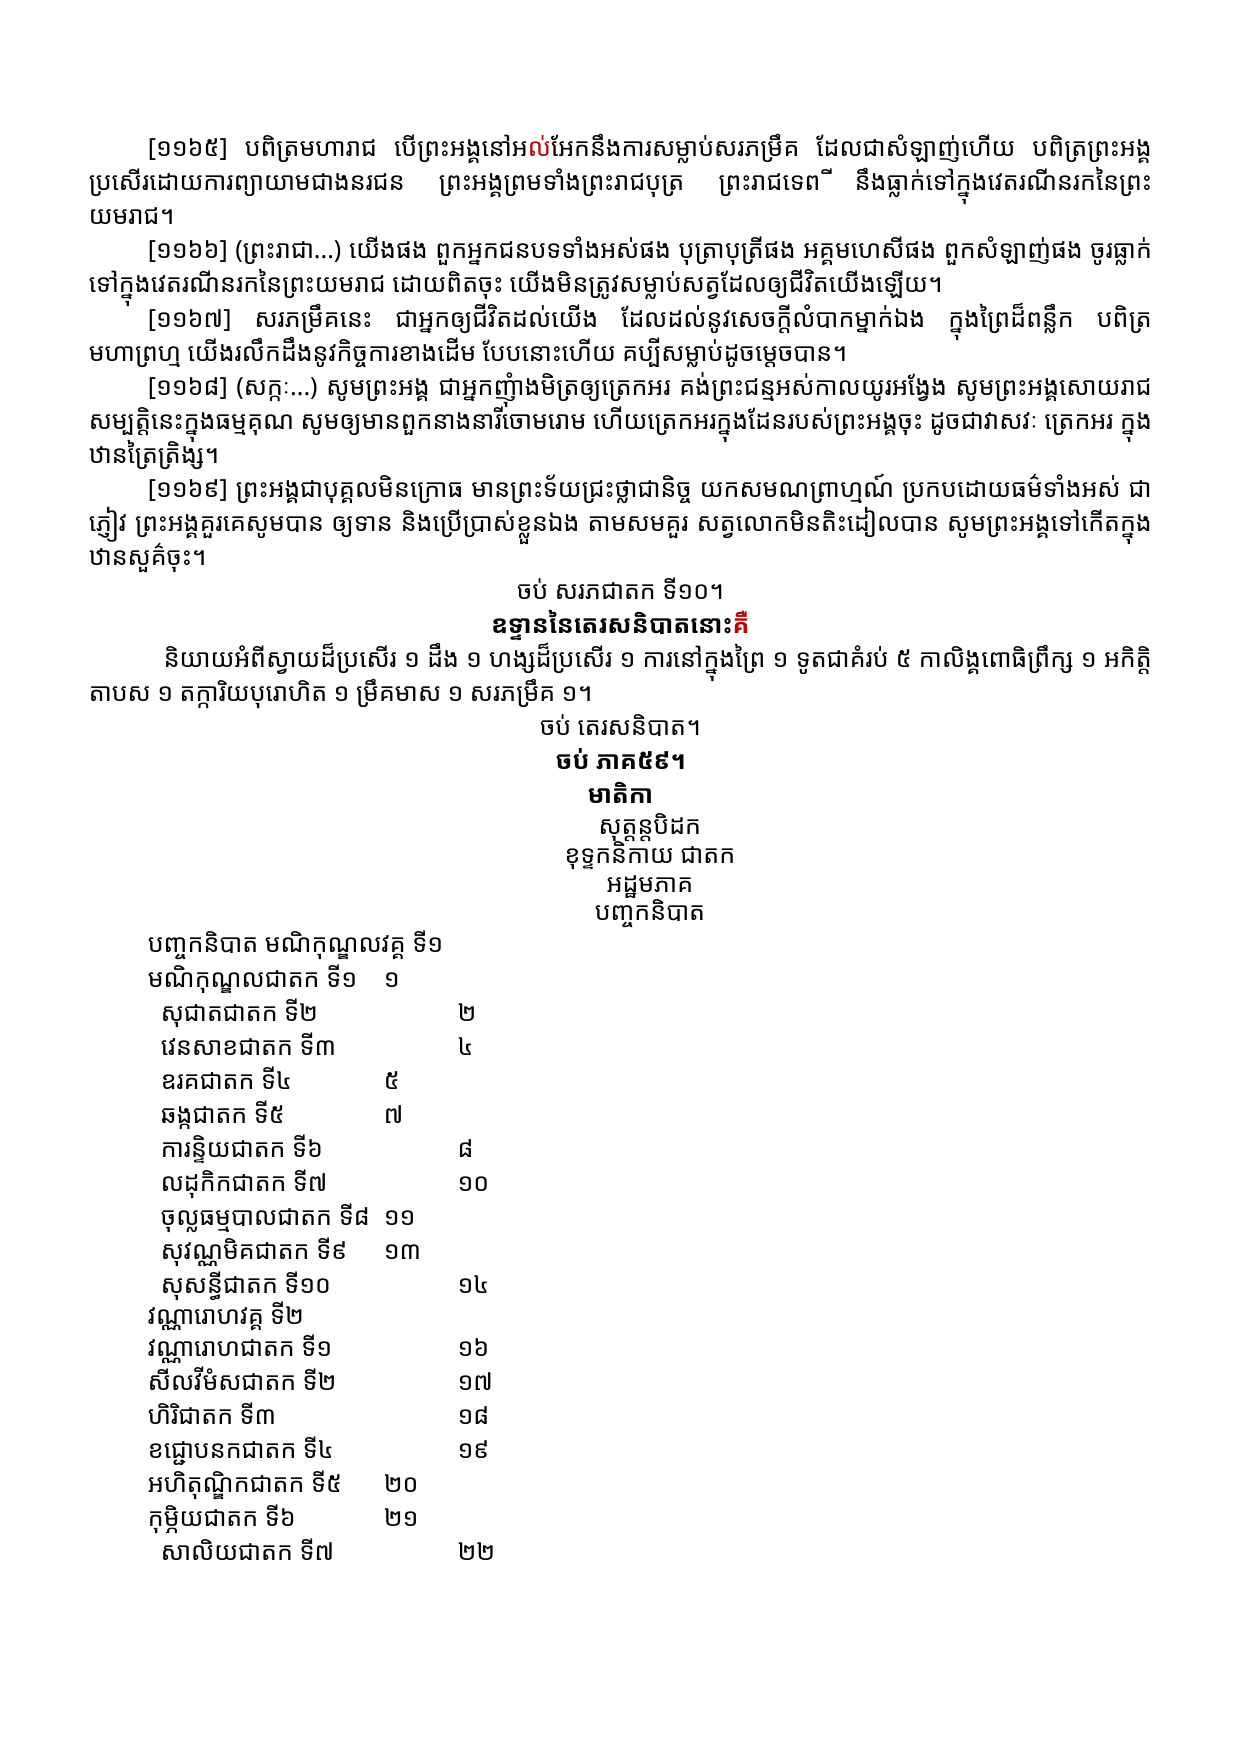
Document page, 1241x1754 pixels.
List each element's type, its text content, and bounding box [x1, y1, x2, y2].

text បញ្ចកនិបាត មណិកុណ្ឌលវគ្គ ទី១ [148, 926, 1152, 960]
text សុត្តន្តបិដក [148, 811, 1152, 840]
text មណិកុណ្ឌលជាតក ទី១ ១ [148, 960, 1152, 994]
text ចុល្លធម្មបាលជាតក ទី៨ ១១ [148, 1199, 1152, 1233]
text ឧទ្ទាននៃតេរសនិបាតនោះគឺ [88, 607, 1152, 641]
text [១១៦៦] (ព្រះរាជា...) យើងផង ពួកអ្នកជនបទទាំង​អស់ផង បុត្រា​បុត្រីផង អគ្គមហេសី​ផង ពួកសំឡាញ់​ផង ចូរធ្លាក់​ទៅក្នុង​វេតរណីនរក​នៃព្រះយមរាជ ដោយ​ពិតចុះ យើងមិន​ត្រូវសម្លាប់​សត្វ​ដែលឲ្យ​ជីវិត​យើងឡើយ។ [88, 232, 1152, 300]
text សីលវីមំសជាតក ទី២ ១៧ [148, 1364, 1152, 1398]
text ចប់ តេរសនិបាត។ [88, 709, 1152, 743]
text បញ្ចកនិបាត [148, 897, 1152, 926]
text [១១៦៥] បពិត្រមហារាជ បើព្រះអង្គ​នៅអល់អែក​នឹងការ​សម្លាប់សរភម្រឹគ ដែលជា​សំឡាញ់​ហើយ បពិត្រ​ព្រះអង្គ​ប្រសើរ​ដោយការ​ព្យាយាម​ជាងនរជន ព្រះអង្គ​​ព្រម​ទាំង​ព្រះរាជបុត្រ ព្រះរាជ​ទេពី នឹងធ្លាក់​ទៅក្នុង​វេតរណីនរក​នៃព្រះយមរាជ។ [88, 130, 1152, 232]
text សុជាតជាតក ទី២ ២ [148, 994, 1152, 1028]
text [១១៦៩] ព្រះអង្គជាបុគ្គលមិនក្រោធ មានព្រះទ័យ​ជ្រះថ្លា​ជានិច្ច យកសមណ​ព្រាហ្មណ៍ ប្រកប​ដោយធម៌​ទាំងអស់ ជាភ្ញៀវ ព្រះអង្គ​គួរគេសូមបាន​ ឲ្យទាន និង​ប្រើប្រាស់​ខ្លួនឯង តាម​សមគួរ សត្វលោក​មិនតិះដៀល​បាន​ សូមព្រះអង្គ​ទៅកើត​ក្នុងឋានសួគ៌ចុះ។ [88, 471, 1152, 573]
text វណ្ណារោហជាតក ទី១ ១៦ [148, 1329, 1152, 1364]
text សាលិយជាតក ទី៧ ២២ [148, 1534, 1152, 1568]
text [១១៦៨] (សក្កៈ...) សូមព្រះអង្គ​ ជាអ្នកញុំាង​មិត្រឲ្យត្រេកអរ គង់ព្រះជន្ម​អស់​កាល​យូរអង្វែង សូមព្រះអង្គ​សោយរាជ​សម្បត្តិនេះ​ក្នុងធម្មគុណ សូមឲ្យមាន​ពួកនាង​នារី​ចោមរោម ​ហើយត្រេកអរ​ក្នុងដែន​របស់​ព្រះអង្គ​ចុះ ដូចជា​វាសវៈ ត្រេកអរ ក្នុងឋាន​ត្រៃត្រិង្ស។ [88, 368, 1152, 471]
text វេនសាខជាតក ទី៣ ៤ [148, 1028, 1152, 1062]
text កុម្ភិយជាតក ទី៦ ២១ [148, 1500, 1152, 1534]
text ខជ្ជោបនកជាតក ទី៤ ១៩ [148, 1432, 1152, 1466]
text សុវណ្ណមិគជាតក ទី៩ ១៣ [148, 1233, 1152, 1267]
text ចប់ ភាគ៥៩។ [88, 743, 1152, 777]
text អដ្ឋមភាគ [148, 869, 1152, 897]
text និយាយអំពីស្វាយដ៏ប្រសើរ ១ ដឹង ១ ហង្សដ៏ប្រសើរ ១ ការនៅ​ក្នុងព្រៃ ១ ទូតជា​គំរប់ ៥ កាលិង្គពោធិព្រឹក្ស ១ អកិត្តិតាបស ១ តក្ការិយបុរោហិត ១ ម្រឹគមាស ១ សរភម្រឹគ ១។ [88, 641, 1152, 709]
text ឆង្កជាតក ទី៥ ៧ [148, 1096, 1152, 1131]
text សុសន្ធីជាតក ទី១០ ១៤ [148, 1267, 1152, 1301]
text មាតិកា [88, 777, 1152, 811]
text អហិតុណ្ឌិកជាតក ទី៥ ២០ [148, 1466, 1152, 1500]
text ចប់ សរភជាតក ទី១០។ [88, 573, 1152, 607]
text ខុទ្ទកនិកាយ ជាតក [148, 840, 1152, 869]
text ការន្ទិយជាតក ទី៦ ៨ [148, 1131, 1152, 1164]
text ហិរិជាតក ទី៣ ១៨ [148, 1398, 1152, 1432]
text [១១៦៧] សរភម្រឹគនេះ ជាអ្នកឲ្យជីវិតដល់យើង ដែលដល់​នូវសេចក្តី​លំបាក​ម្នាក់ឯង ក្នុងព្រៃ​ដ៏ពន្លឹក បពិត្រ​មហាព្រហ្ម យើងរលឹក​ដឹងនូវកិច្ច​ការខាងដើម បែបនោះ​​ហើយ គប្បី​សម្លាប់​ដូចម្តេច​បាន។ [88, 300, 1152, 368]
text វណ្ណារោហវគ្គ ទី២ [148, 1301, 1152, 1329]
text ឧរគជាតក ទី៤ ៥ [148, 1062, 1152, 1096]
text លដុកិកជាតក ទី៧ ១០ [148, 1164, 1152, 1199]
